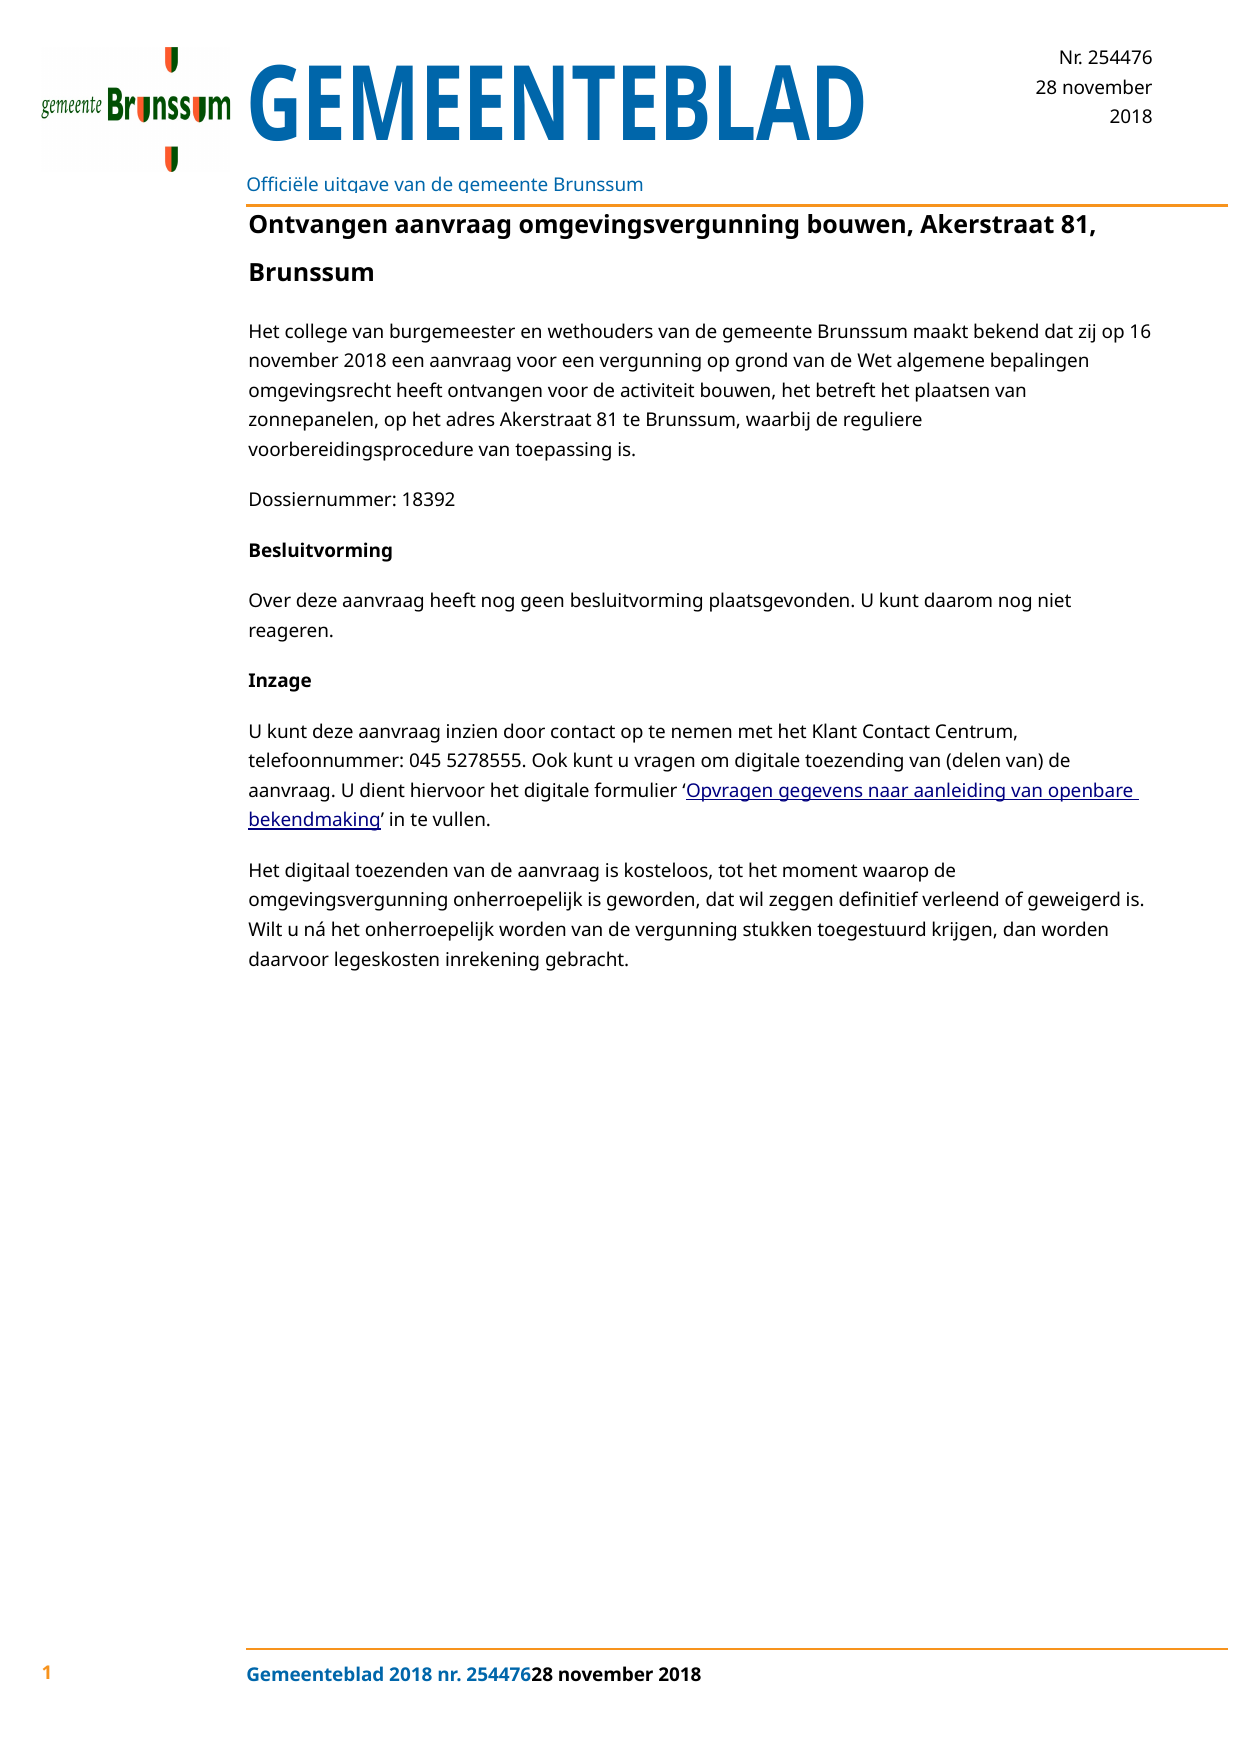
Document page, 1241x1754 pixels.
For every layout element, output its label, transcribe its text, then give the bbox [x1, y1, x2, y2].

text Het college van burgemeester en wethouders van de gemeente Brunssum maakt bekend dat zij op 16 november 2018 een aanvraag voor een vergunning op grond van de Wet algemene bepalingen omgevingsrecht heeft ontvangen voor de activiteit bouwen, het betreft het plaatsen van zonnepanelen, op het adres Akerstraat 81 te Brunssum, waarbij de reguliere voorbereidingsprocedure van toepassing is. [248, 318, 1152, 462]
picture [41, 47, 231, 172]
text Ontvangen aanvraag omgevingsvergunning bouwen, Akerstraat 81, Brunssum [248, 207, 1152, 288]
text Over deze aanvraag heeft nog geen besluitvorming plaatsgevonden. U kunt daarom nog niet reageren. [248, 587, 1152, 643]
text U kunt deze aanvraag inzien door contact op te nemen met het Klant Contact Centrum, telefoonnummer: 045 5278555. Ook kunt u vragen om digitale toezending van (delen van) de aanvraag. U dient hiervoor het digitale formulier ‘Opvragen gegevens naar aanleiding van openbare bekendmaking’ in te vullen. [248, 718, 1152, 832]
text Besluitvorming [248, 537, 1152, 563]
text Het digitaal toezenden van de aanvraag is kosteloos, tot het moment waarop de omgevingsvergunning onherroepelijk is geworden, dat wil zeggen definitief verleend of geweigerd is. Wilt u ná het onherroepelijk worden van de vergunning stukken toegestuurd krijgen, dan worden daarvoor legeskosten inrekening gebracht. [248, 857, 1152, 972]
text Inzage [248, 667, 1152, 693]
text Dossiernummer: 18392 [248, 487, 1152, 512]
